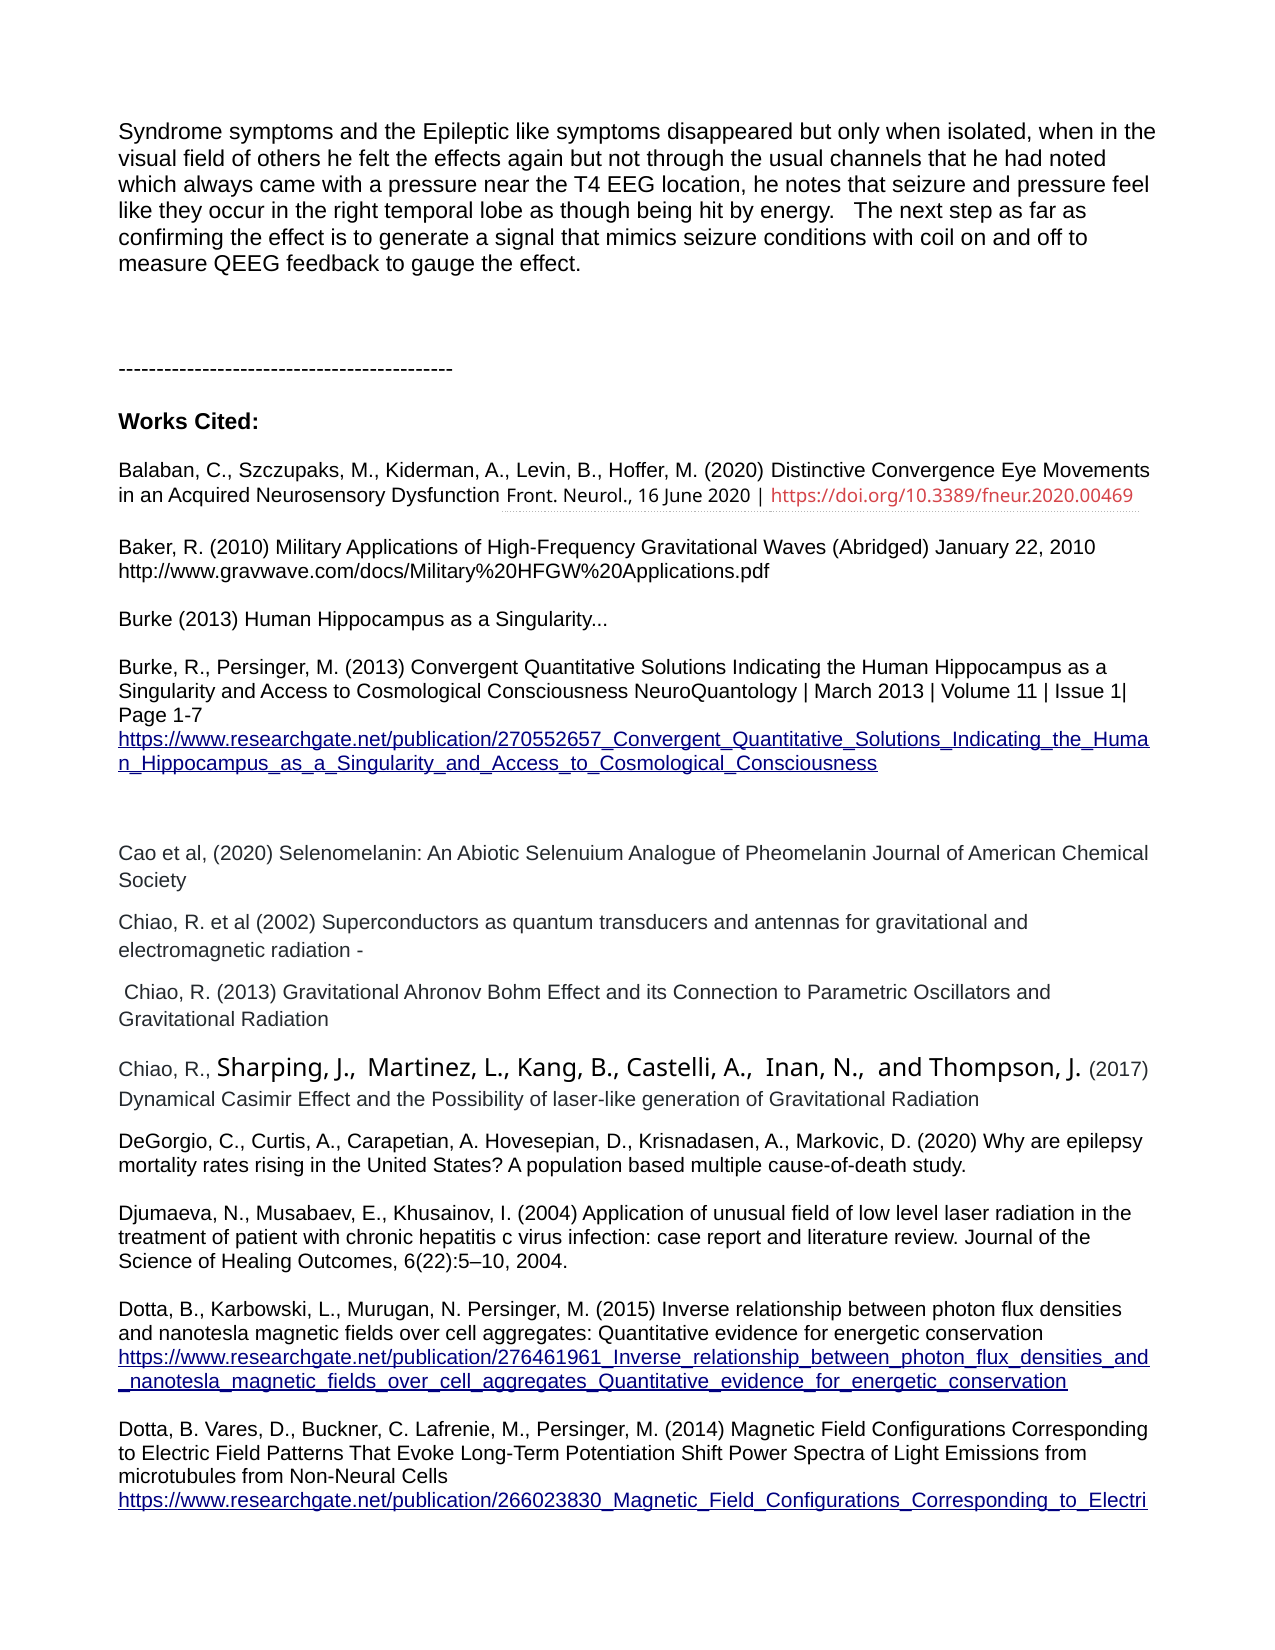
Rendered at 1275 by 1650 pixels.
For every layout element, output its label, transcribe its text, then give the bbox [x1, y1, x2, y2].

text Cao et al, (2020) Selenomelanin: An Abiotic Selenuium Analogue of Pheomelanin Journal of American Chemical Society [118, 840, 1157, 892]
text Works Cited: [118, 408, 1157, 434]
text Burke, R., Persinger, M. (2013) Convergent Quantitative Solutions Indicating the Human Hippocampus as a Singularity and Access to Cosmological Consciousness NeuroQuantology | March 2013 | Volume 11 | Issue 1| Page 1-7 https://www.researchgate.net/publication/270552657_Convergent_Quantitative_Solutions_Indicating_the_Human_Hippocampus_as_a_Singularity_and_Access_to_Cosmological_Consciousness [118, 654, 1157, 774]
text Chiao, R. et al (2002) Superconductors as quantum transducers and antennas for gravitational and electromagnetic radiation - [118, 910, 1157, 961]
text Chiao, R., Sharping, J., Martinez, L., Kang, B., Castelli, A., Inan, N., and Thompson, J. (2017) Dynamical Casimir Effect and the Possibility of laser-like generation of Gravitational Radiation [118, 1049, 1157, 1111]
text Syndrome symptoms and the Epileptic like symptoms disappeared but only when isolated, when in the visual field of others he felt the effects again but not through the usual channels that he had noted which always came with a pressure near the T4 EEG location, he notes that seizure and pressure feel like they occur in the right temporal lobe as though being hit by energy. The next step as far as confirming the effect is to generate a signal that mimics seizure conditions with coil on and off to measure QEEG feedback to gauge the effect. [118, 118, 1157, 276]
text Dotta, B., Karbowski, L., Murugan, N. Persinger, M. (2015) Inverse relationship between photon flux densities and nanotesla magnetic fields over cell aggregates: Quantitative evidence for energetic conservation https://www.researchgate.net/publication/276461961_Inverse_relationship_between_photon_flux_densities_and_nanotesla_magnetic_fields_over_cell_aggregates_Quantitative_evidence_for_energetic_conservation [118, 1297, 1157, 1392]
text DeGorgio, C., Curtis, A., Carapetian, A. Hovesepian, D., Krisnadasen, A., Markovic, D. (2020) Why are epilepsy mortality rates rising in the United States? A population based multiple cause-of-death study. [118, 1129, 1157, 1177]
text Djumaeva, N., Musabaev, E., Khusainov, I. (2004) Application of unusual field of low level laser radiation in the treatment of patient with chronic hepatitis c virus infection: case report and literature review. Journal of the Science of Healing Outcomes, 6(22):5–10, 2004. [118, 1201, 1157, 1273]
text Baker, R. (2010) Military Applications of High-Frequency Gravitational Waves (Abridged) January 22, 2010 http://www.gravwave.com/docs/Military%20HFGW%20Applications.pdf [118, 535, 1157, 583]
text Balaban, C., Szczupaks, M., Kiderman, A., Levin, B., Hoffer, M. (2020) Distinctive Convergence Eye Movements in an Acquired Neurosensory Dysfunction Front. Neurol., 16 June 2020 | https://doi.org/10.3389/fneur.2020.00469 [118, 458, 1157, 511]
text Chiao, R. (2013) Gravitational Ahronov Bohm Effect and its Connection to Parametric Oscillators and Gravitational Radiation [118, 979, 1157, 1031]
text Dotta, B. Vares, D., Buckner, C. Lafrenie, M., Persinger, M. (2014) Magnetic Field Configurations Corresponding to Electric Field Patterns That Evoke Long-Term Potentiation Shift Power Spectra of Light Emissions from microtubules from Non-Neural Cells https://www.researchgate.net/publication/266023830_Magnetic_Field_Configurations_Corresponding_to_Electri [118, 1416, 1157, 1512]
text -------------------------------------------- [118, 355, 1157, 382]
text Burke (2013) Human Hippocampus as a Singularity... [118, 607, 1157, 631]
